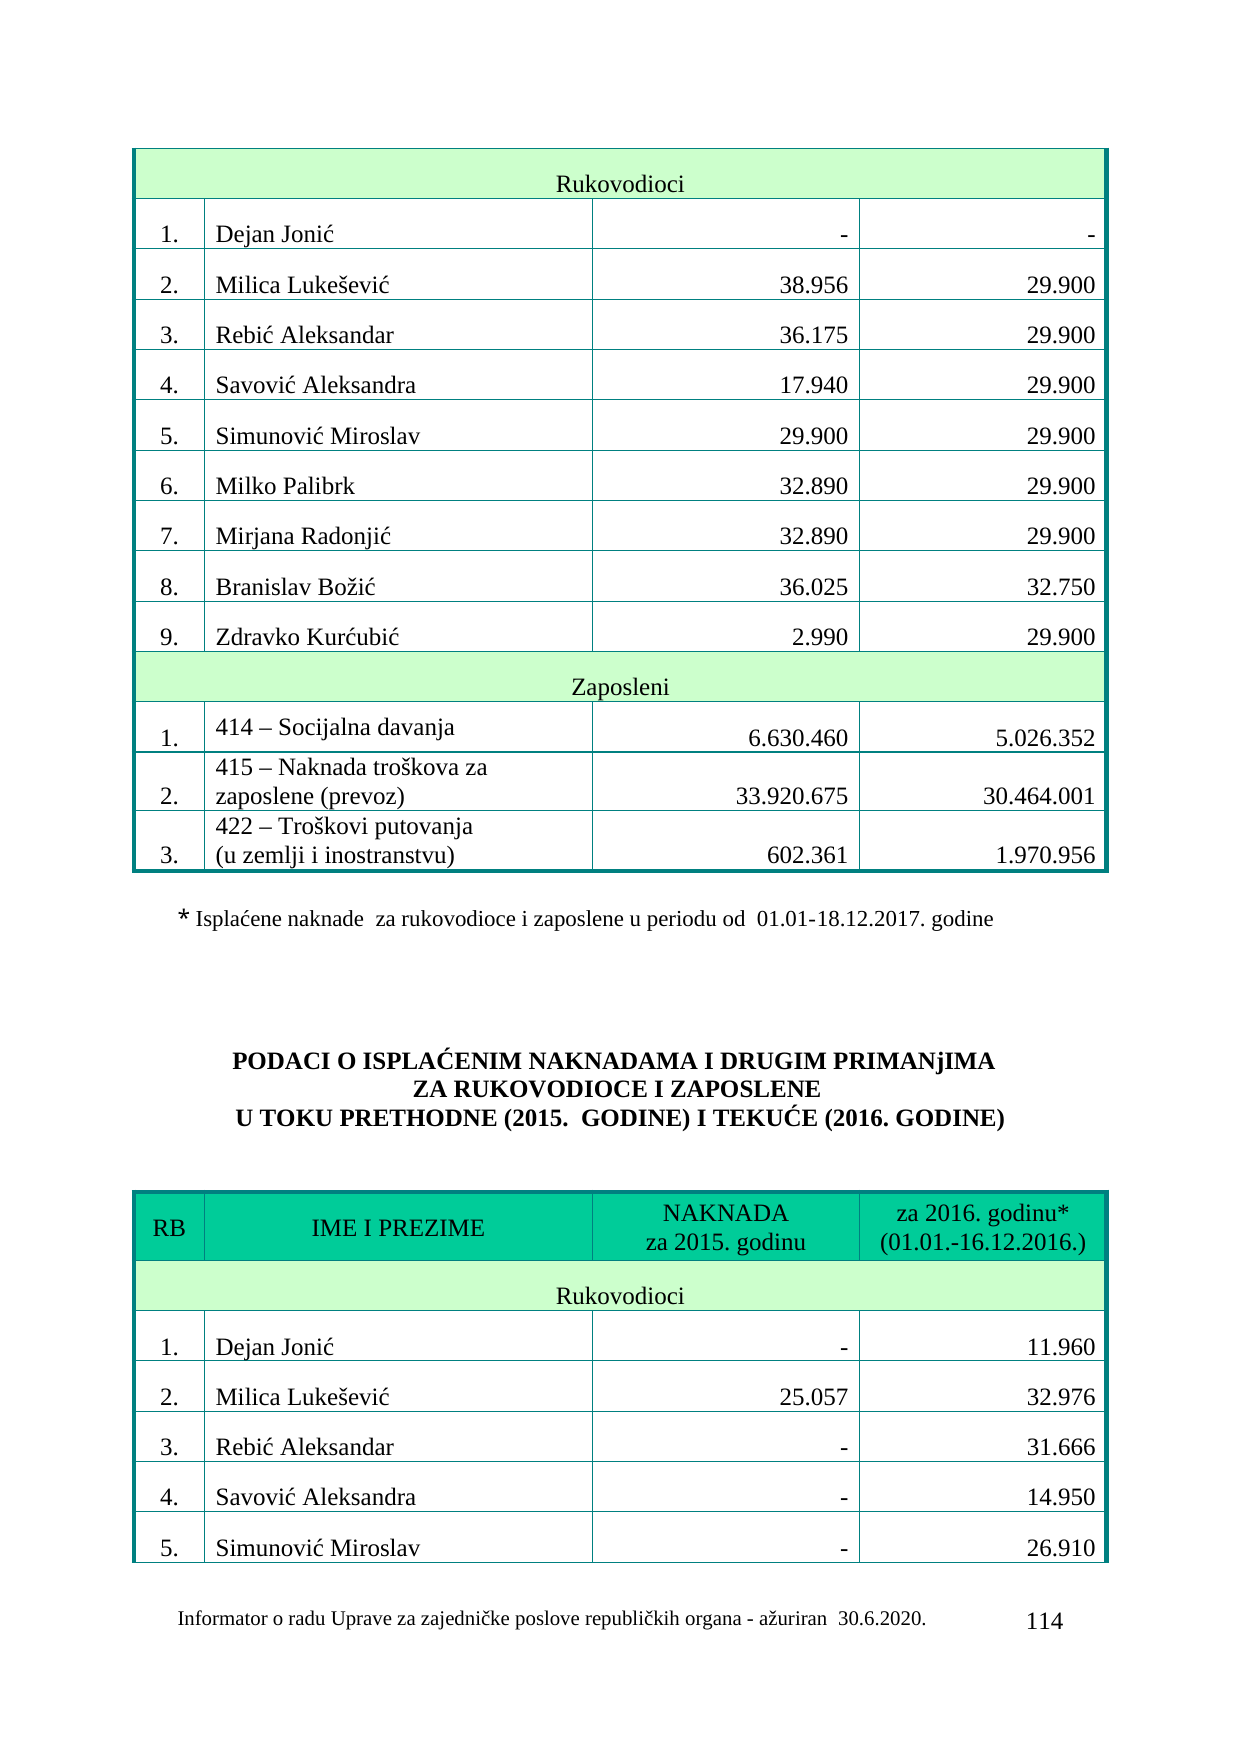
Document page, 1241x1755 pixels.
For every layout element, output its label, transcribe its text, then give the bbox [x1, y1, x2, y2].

table_cell 6. [136, 451, 204, 500]
table_cell 2. [136, 753, 204, 810]
table_header za 2016. godinu* (01.01.-16.12.2016.) [860, 1194, 1104, 1260]
table_cell 31.666 [860, 1412, 1104, 1461]
table_cell 38.956 [593, 249, 859, 299]
table_cell 2. [136, 249, 204, 299]
table_cell 29.900 [593, 400, 859, 449]
text U TOKU PRETHODNE (2015. GODINE) I TEKUĆE (2016. GODINE) [177, 1103, 1063, 1132]
table_cell Savović Aleksandra [205, 1462, 592, 1511]
table_cell 414 – Socijalna davanja [205, 702, 592, 751]
table_cell Branislav Božić [205, 551, 592, 601]
table_cell 32.890 [593, 451, 859, 500]
table_cell 5. [136, 400, 204, 449]
table_cell 1. [136, 199, 204, 248]
table_cell 1. [136, 702, 204, 751]
table_cell - [593, 199, 859, 248]
table_cell Dejan Jonić [205, 199, 592, 248]
table_cell 4. [136, 1462, 204, 1511]
table_cell 415 – Naknada troškova za zaposlene (prevoz) [205, 753, 592, 810]
table_cell Dejan Jonić [205, 1311, 592, 1360]
table_cell 32.890 [593, 501, 859, 550]
table_cell 6.630.460 [593, 702, 859, 751]
table_cell 422 – Troškovi putovanja (u zemlјi i inostranstvu) [205, 811, 592, 868]
table_cell - [593, 1311, 859, 1360]
table_cell 36.025 [593, 551, 859, 601]
table_cell 32.750 [860, 551, 1104, 601]
table_cell Rebić Aleksandar [205, 1412, 592, 1461]
table_cell Zdravko Kurćubić [205, 602, 592, 651]
table_cell 9. [136, 602, 204, 651]
table_cell 3. [136, 1412, 204, 1461]
table_cell 3. [136, 811, 204, 868]
table_cell Simunović Miroslav [205, 1512, 592, 1562]
table_cell 29.900 [860, 400, 1104, 449]
table_cell 29.900 [860, 350, 1104, 399]
table_cell - [593, 1462, 859, 1511]
table_cell Mirjana Radonjić [205, 501, 592, 550]
table_cell 11.960 [860, 1311, 1104, 1360]
table_cell - [593, 1512, 859, 1562]
table_cell 32.976 [860, 1361, 1104, 1411]
table_header NAKNADA za 2015. godinu [593, 1194, 859, 1260]
table_cell Milica Lukešević [205, 249, 592, 299]
table_cell 7. [136, 501, 204, 550]
table_cell 8. [136, 551, 204, 601]
table_cell 29.900 [860, 300, 1104, 349]
table_cell 3. [136, 300, 204, 349]
table_cell 14.950 [860, 1462, 1104, 1511]
table_cell 17.940 [593, 350, 859, 399]
table_cell Rebić Aleksandar [205, 300, 592, 349]
table_cell Rukovodioci [136, 1261, 1104, 1310]
table_header IME I PREZIME [205, 1194, 592, 1260]
table_cell Simunović Miroslav [205, 400, 592, 449]
table_header RB [136, 1194, 204, 1260]
table_cell 29.900 [860, 451, 1104, 500]
table_cell 2. [136, 1361, 204, 1411]
table_cell 33.920.675 [593, 753, 859, 810]
table_cell 29.900 [860, 501, 1104, 550]
table_cell - [860, 199, 1104, 248]
table_cell 26.910 [860, 1512, 1104, 1562]
text ZA RUKOVODIOCE I ZAPOSLENE [177, 1074, 1063, 1103]
table_cell 29.900 [860, 249, 1104, 299]
text * Isplaćene naknade za rukovodioce i zaposlene u periodu od 01.01-18.12.2017. godine [177, 902, 1063, 933]
table_cell 30.464.001 [860, 753, 1104, 810]
table_cell 25.057 [593, 1361, 859, 1411]
text PODACI O ISPLAĆENIM NAKNADAMA I DRUGIM PRIMANјIMA [177, 1046, 1063, 1074]
table_cell 4. [136, 350, 204, 399]
table_cell 1.970.956 [860, 811, 1104, 868]
table_cell - [593, 1412, 859, 1461]
table_cell Rukovodioci [136, 149, 1104, 198]
table_cell Milko Palibrk [205, 451, 592, 500]
table_cell Savović Aleksandra [205, 350, 592, 399]
table_cell 2.990 [593, 602, 859, 651]
table_cell 5.026.352 [860, 702, 1104, 751]
table_cell 5. [136, 1512, 204, 1562]
table_cell 36.175 [593, 300, 859, 349]
table_cell 1. [136, 1311, 204, 1360]
table_cell Milica Lukešević [205, 1361, 592, 1411]
table_cell 29.900 [860, 602, 1104, 651]
table_cell 602.361 [593, 811, 859, 868]
table_cell Zaposleni [136, 652, 1104, 701]
